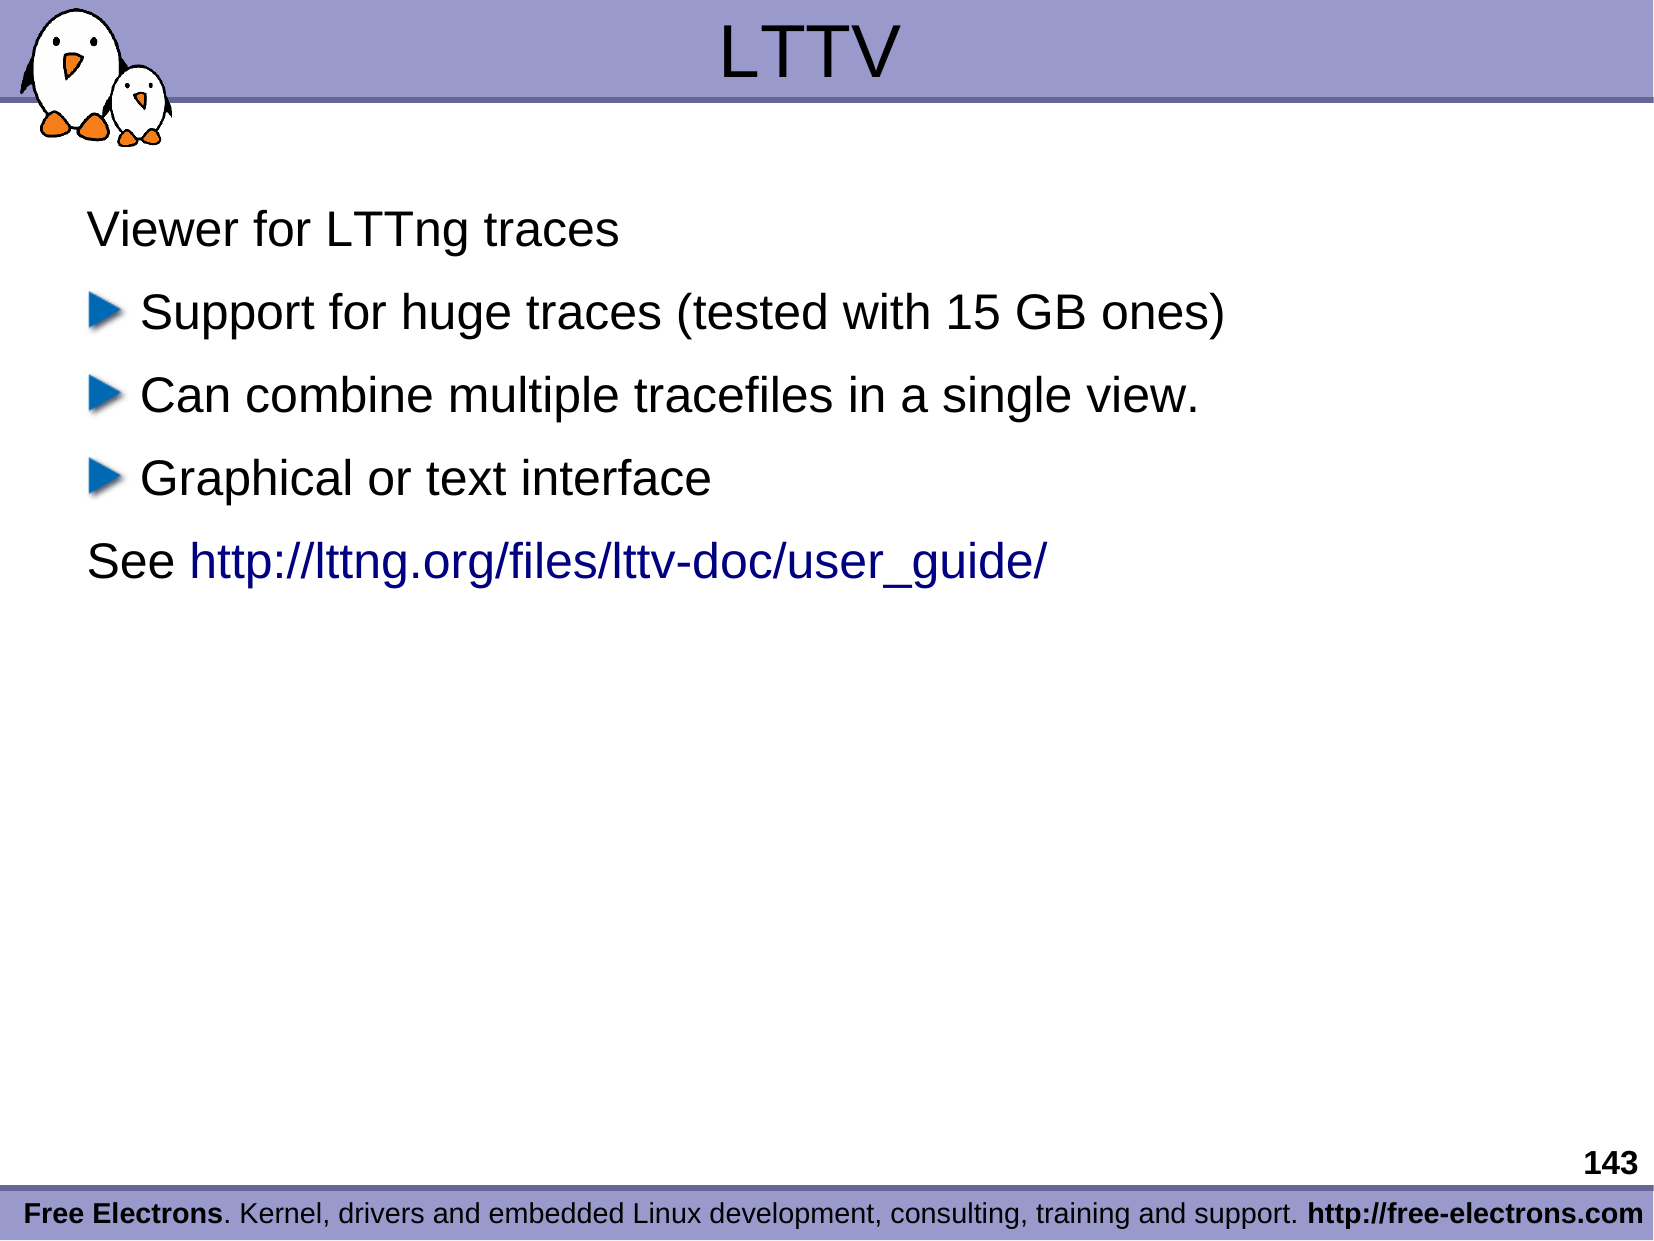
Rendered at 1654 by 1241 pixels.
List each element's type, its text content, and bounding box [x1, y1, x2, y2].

title LTTV [65, 0, 1555, 103]
list Viewer for LTTng traces Support for huge traces (tested with 15 GB ones) Can combine multiple tracefiles in a single view. Graphical or text interface See http://lttng.org/files/lttv-doc/user_guide/ [68, 201, 1592, 1118]
picture [20, 8, 172, 147]
